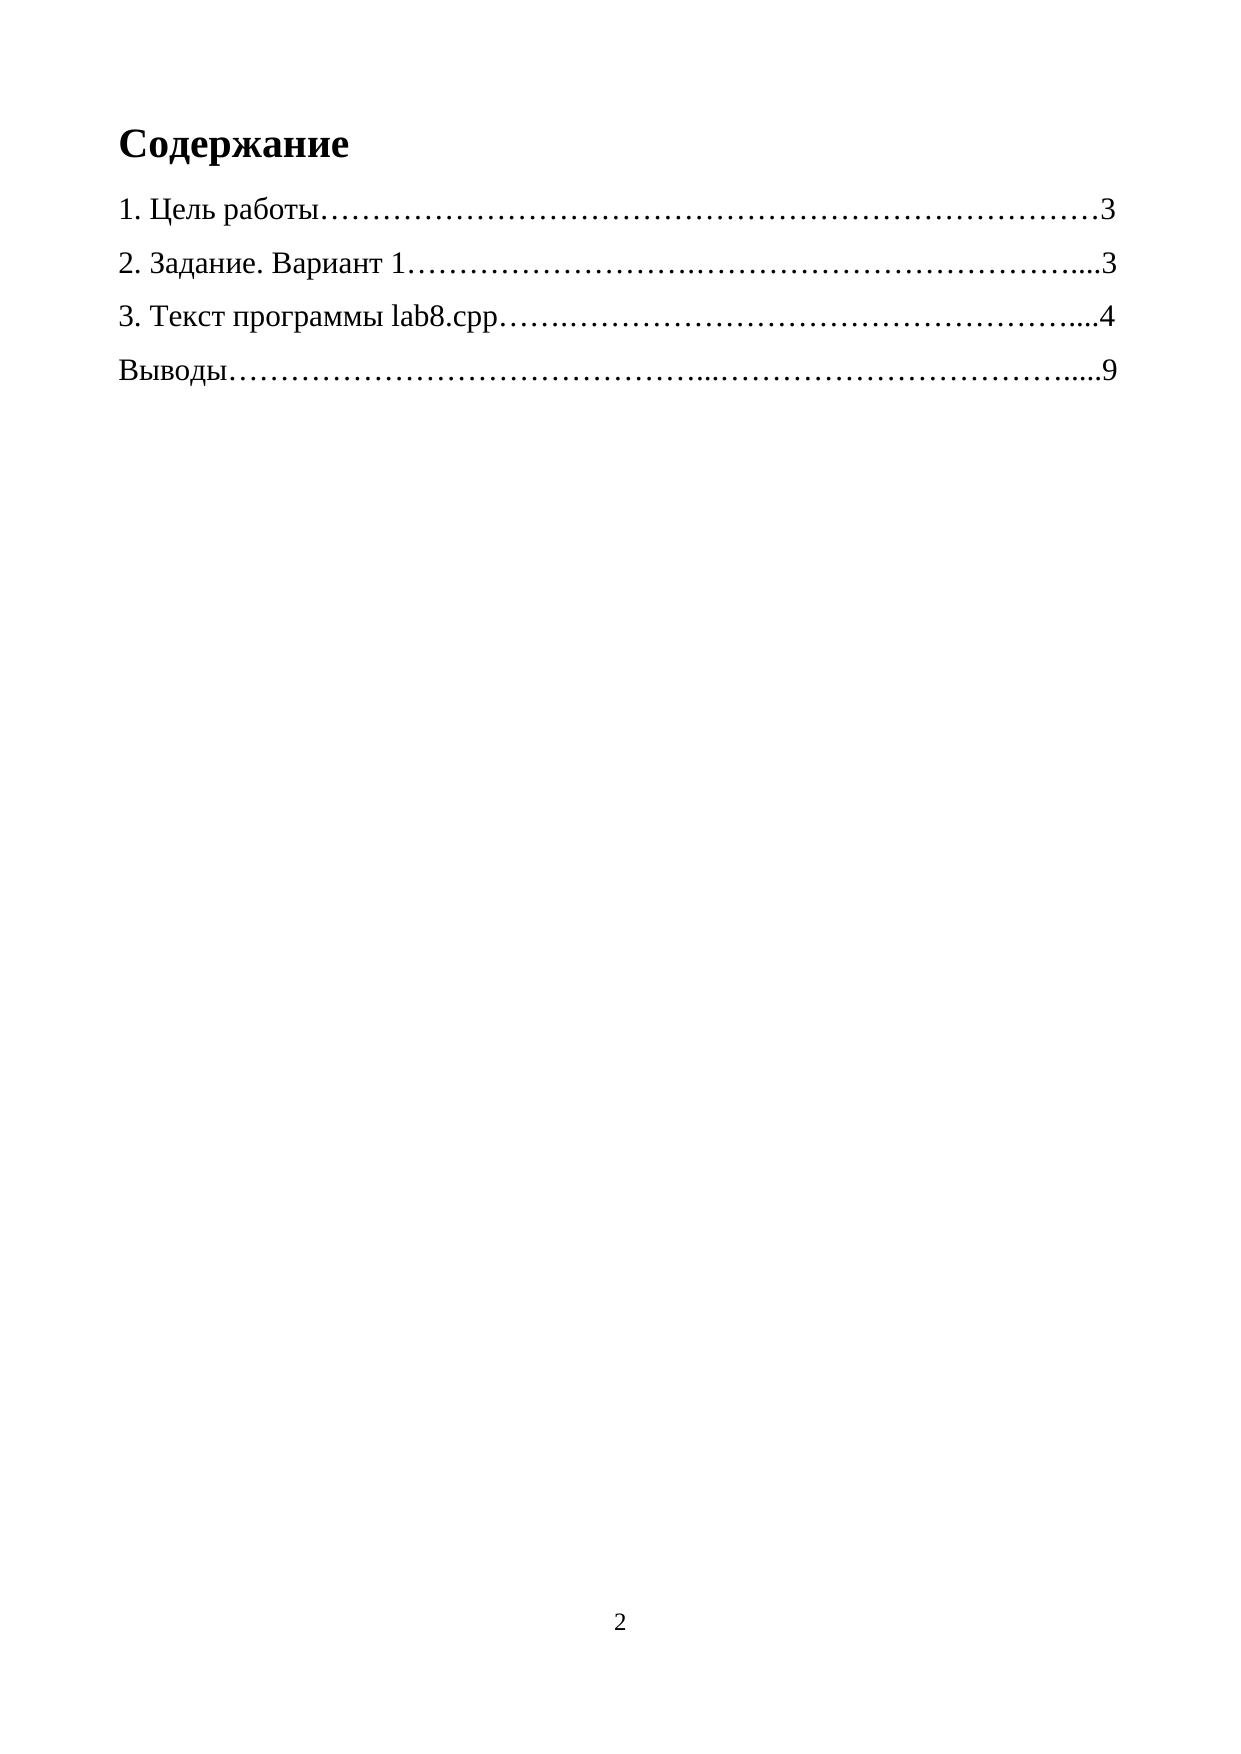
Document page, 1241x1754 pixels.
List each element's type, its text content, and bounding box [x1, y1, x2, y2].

text Выводы………………………………………...…………………………….....9 [118, 352, 1122, 387]
text Содержание [118, 118, 1122, 166]
text 3. Текст программы lab8.cpp…….…………………………………………....4 [118, 298, 1122, 334]
text 2. Задание. Вариант 1……………………….………………………………....3 [118, 244, 1122, 280]
text 1. Цель работы…………………………………………………………………3 [118, 190, 1122, 226]
